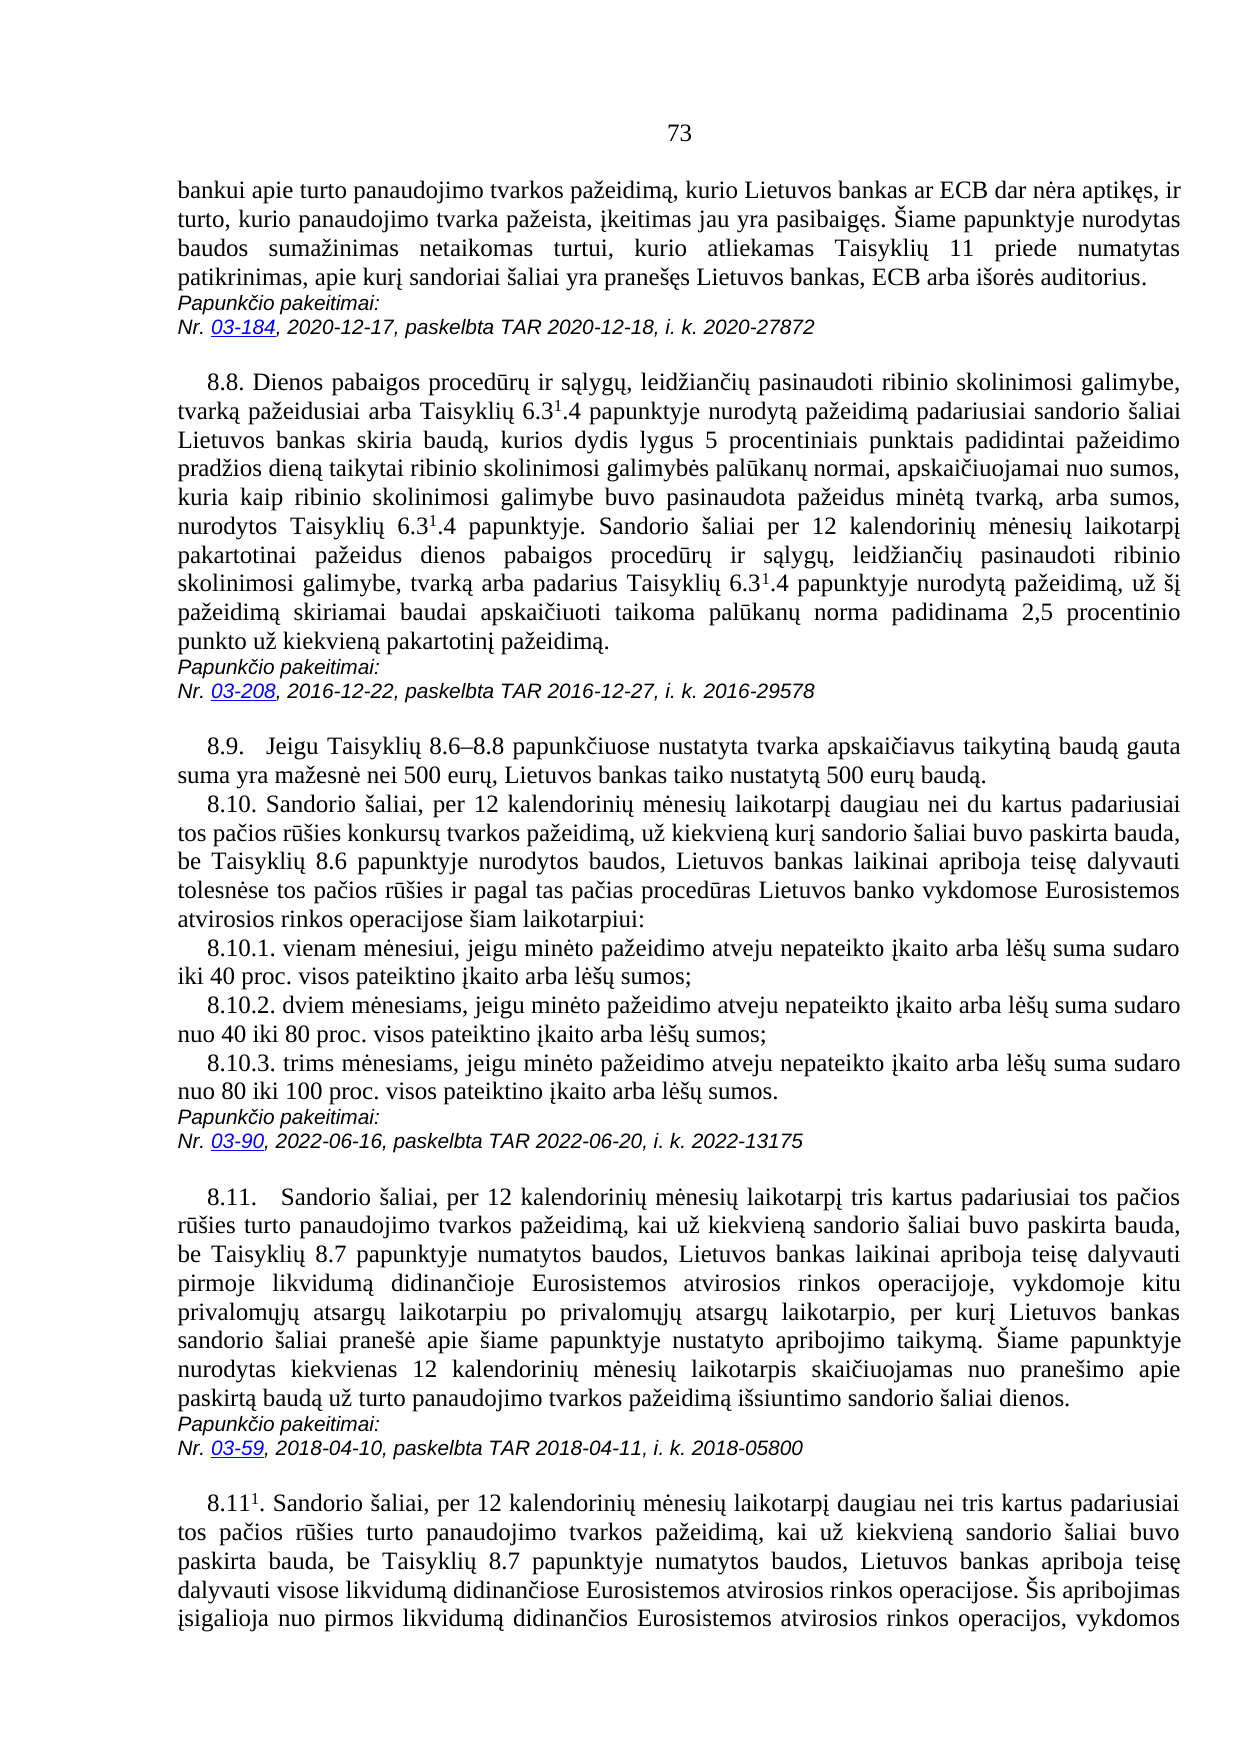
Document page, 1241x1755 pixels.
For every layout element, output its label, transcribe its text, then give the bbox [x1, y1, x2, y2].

text 8.111. Sandorio šaliai, per 12 kalendorinių mėnesių laikotarpį daugiau nei tris kartus padariusiai tos pačios rūšies turto panaudojimo tvarkos pažeidimą, kai už kiekvieną sandorio šaliai buvo paskirta bauda, be Taisyklių 8.7 papunktyje numatytos baudos, Lietuvos bankas apriboja teisę dalyvauti visose likvidumą didinančiose Eurosistemos atvirosios rinkos operacijose. Šis apribojimas įsigalioja nuo pirmos likvidumą didinančios Eurosistemos atvirosios rinkos operacijos, vykdomos [177, 1488, 1181, 1632]
text Nr. 03-59, 2018-04-10, paskelbta TAR 2018-04-11, i. k. 2018-05800 [177, 1436, 1181, 1460]
text Papunkčio pakeitimai: [177, 291, 1181, 314]
text 8.9. Jeigu Taisyklių 8.6–8.8 papunkčiuose nustatyta tvarka apskaičiavus taikytiną baudą gauta suma yra mažesnė nei 500 eurų, Lietuvos bankas taiko nustatytą 500 eurų baudą. [177, 731, 1181, 789]
text 8.10.2. dviem mėnesiams, jeigu minėto pažeidimo atveju nepateikto įkaito arba lėšų suma sudaro nuo 40 iki 80 proc. visos pateiktino įkaito arba lėšų sumos; [177, 990, 1181, 1048]
text Papunkčio pakeitimai: [177, 1412, 1181, 1436]
text 8.10.1. vienam mėnesiui, jeigu minėto pažeidimo atveju nepateikto įkaito arba lėšų suma sudaro iki 40 proc. visos pateiktino įkaito arba lėšų sumos; [177, 933, 1181, 990]
text Papunkčio pakeitimai: [177, 1105, 1181, 1129]
text 8.10.3. trims mėnesiams, jeigu minėto pažeidimo atveju nepateikto įkaito arba lėšų suma sudaro nuo 80 iki 100 proc. visos pateiktino įkaito arba lėšų sumos. [177, 1048, 1181, 1105]
text 8.8. Dienos pabaigos procedūrų ir sąlygų, leidžiančių pasinaudoti ribinio skolinimosi galimybe, tvarką pažeidusiai arba Taisyklių 6.31.4 papunktyje nurodytą pažeidimą padariusiai sandorio šaliai Lietuvos bankas skiria baudą, kurios dydis lygus 5 procentiniais punktais padidintai pažeidimo pradžios dieną taikytai ribinio skolinimosi galimybės palūkanų normai, apskaičiuojamai nuo sumos, kuria kaip ribinio skolinimosi galimybe buvo pasinaudota pažeidus minėtą tvarką, arba sumos, nurodytos Taisyklių 6.31.4 papunktyje. Sandorio šaliai per 12 kalendorinių mėnesių laikotarpį pakartotinai pažeidus dienos pabaigos procedūrų ir sąlygų, leidžiančių pasinaudoti ribinio skolinimosi galimybe, tvarką arba padarius Taisyklių 6.31.4 papunktyje nurodytą pažeidimą, už šį pažeidimą skiriamai baudai apskaičiuoti taikoma palūkanų norma padidinama 2,5 procentinio punkto už kiekvieną pakartotinį pažeidimą. [177, 367, 1181, 655]
text Nr. 03-90, 2022-06-16, paskelbta TAR 2022-06-20, i. k. 2022-13175 [177, 1129, 1181, 1153]
text 8.10. Sandorio šaliai, per 12 kalendorinių mėnesių laikotarpį daugiau nei du kartus padariusiai tos pačios rūšies konkursų tvarkos pažeidimą, už kiekvieną kurį sandorio šaliai buvo paskirta bauda, be Taisyklių 8.6 papunktyje nurodytos baudos, Lietuvos bankas laikinai apriboja teisę dalyvauti tolesnėse tos pačios rūšies ir pagal tas pačias procedūras Lietuvos banko vykdomose Eurosistemos atvirosios rinkos operacijose šiam laikotarpiui: [177, 789, 1181, 933]
text Nr. 03-208, 2016-12-22, paskelbta TAR 2016-12-27, i. k. 2016-29578 [177, 679, 1181, 703]
text Papunkčio pakeitimai: [177, 655, 1181, 679]
text bankui apie turto panaudojimo tvarkos pažeidimą, kurio Lietuvos bankas ar ECB dar nėra aptikęs, ir turto, kurio panaudojimo tvarka pažeista, įkeitimas jau yra pasibaigęs. Šiame papunktyje nurodytas baudos sumažinimas netaikomas turtui, kurio atliekamas Taisyklių 11 priede numatytas patikrinimas, apie kurį sandoriai šaliai yra pranešęs Lietuvos bankas, ECB arba išorės auditorius. [177, 176, 1181, 291]
text 8.11. Sandorio šaliai, per 12 kalendorinių mėnesių laikotarpį tris kartus padariusiai tos pačios rūšies turto panaudojimo tvarkos pažeidimą, kai už kiekvieną sandorio šaliai buvo paskirta bauda, be Taisyklių 8.7 papunktyje numatytos baudos, Lietuvos bankas laikinai apriboja teisę dalyvauti pirmoje likvidumą didinančioje Eurosistemos atvirosios rinkos operacijoje, vykdomoje kitu privalomųjų atsargų laikotarpiu po privalomųjų atsargų laikotarpio, per kurį Lietuvos bankas sandorio šaliai pranešė apie šiame papunktyje nustatyto apribojimo taikymą. Šiame papunktyje nurodytas kiekvienas 12 kalendorinių mėnesių laikotarpis skaičiuojamas nuo pranešimo apie paskirtą baudą už turto panaudojimo tvarkos pažeidimą išsiuntimo sandorio šaliai dienos. [177, 1182, 1181, 1412]
text Nr. 03-184, 2020-12-17, paskelbta TAR 2020-12-18, i. k. 2020-27872 [177, 314, 1181, 338]
